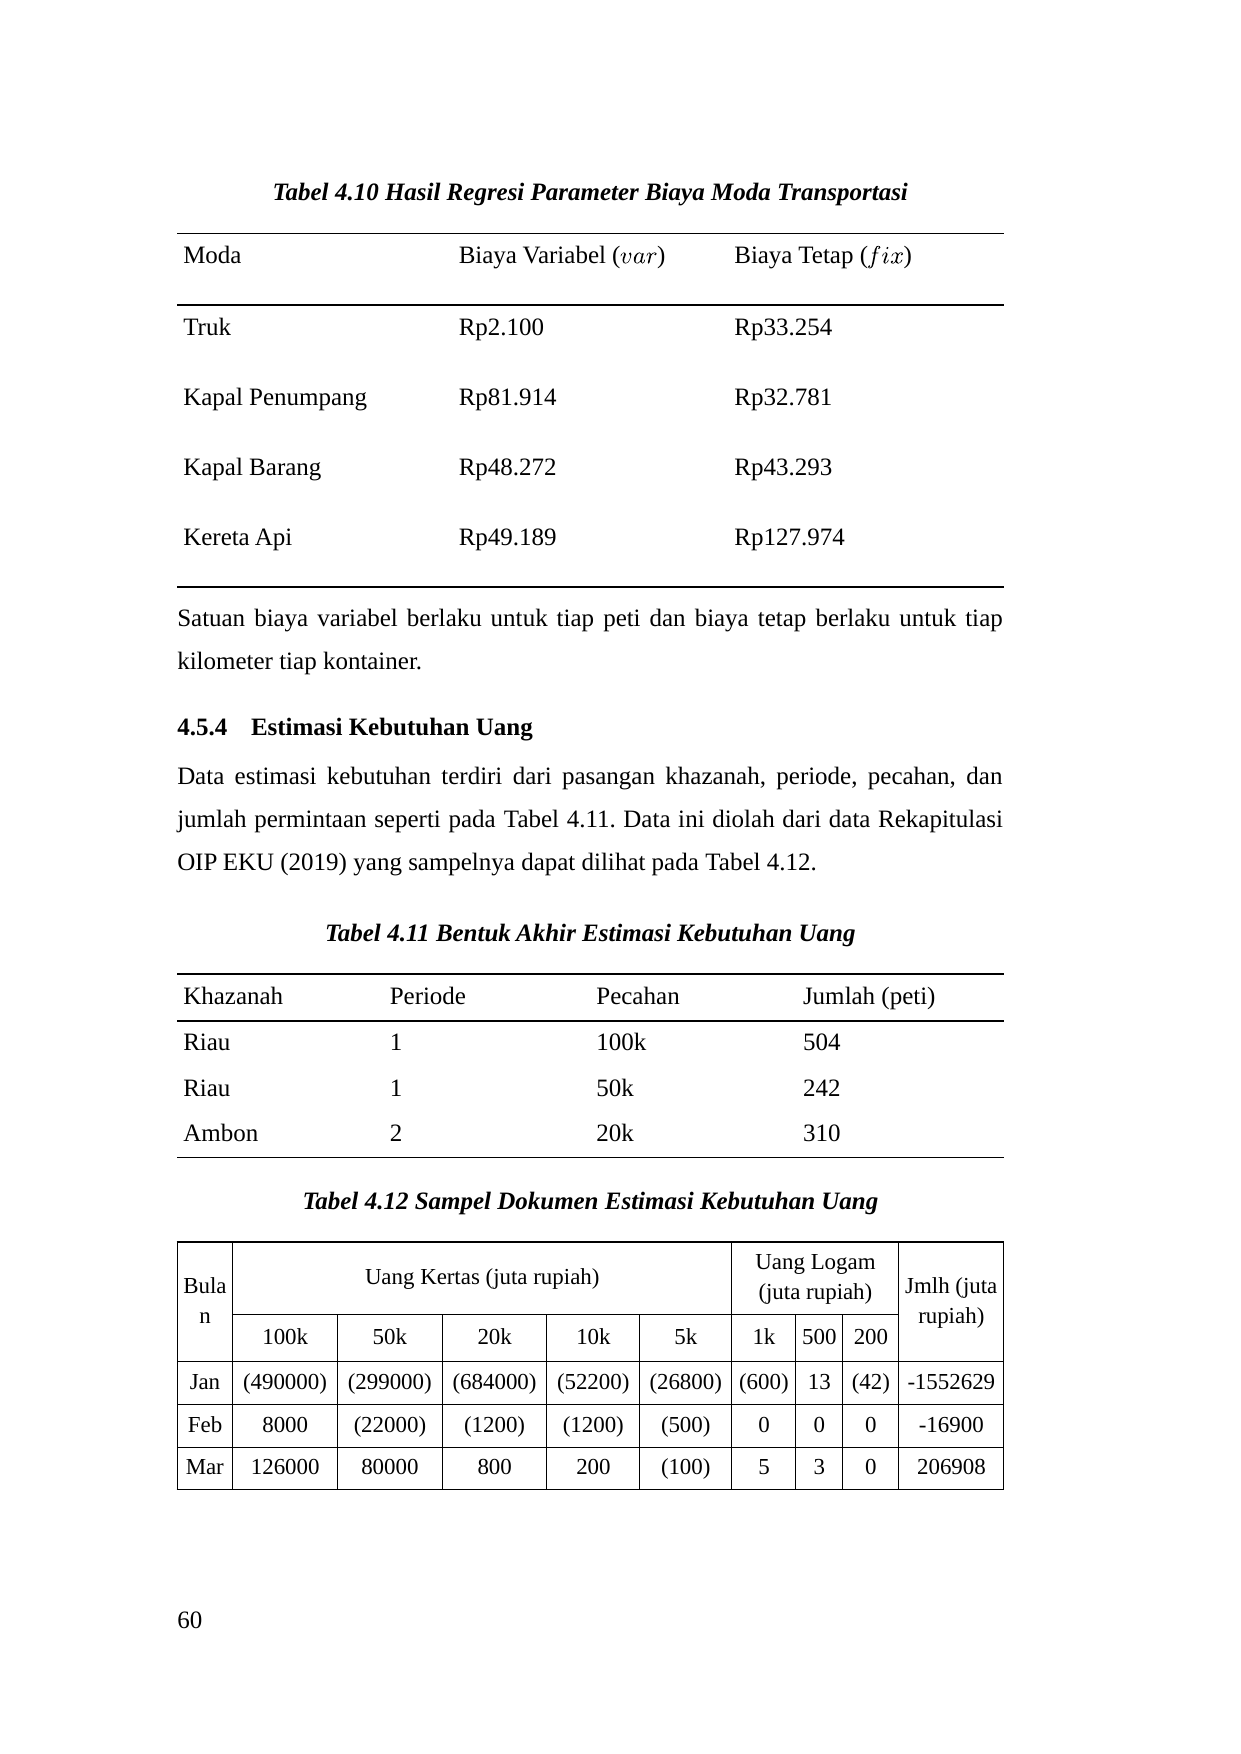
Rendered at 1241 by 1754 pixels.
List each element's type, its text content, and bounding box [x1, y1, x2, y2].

table_cell 5k [640, 1315, 731, 1361]
text Data estimasi kebutuhan terdiri dari pasangan khazanah, periode, pecahan, dan jumlah permintaan seperti pada Tabel 4.11. Data ini diolah dari data Rekapitulasi OIP EKU (2019) yang sampelnya dapat dilihat pada Tabel 4.12. [177, 761, 1003, 876]
table_cell 504 [797, 1022, 1003, 1067]
table_cell 200 [547, 1448, 639, 1489]
table_header Biaya Variabel () [453, 234, 728, 304]
table_cell (299000) [338, 1362, 442, 1404]
table_header Pecahan [590, 975, 797, 1020]
table_cell (22000) [338, 1405, 442, 1447]
table_cell 126000 [233, 1448, 337, 1489]
table_cell Rp49.189 [453, 516, 728, 586]
table_cell (684000) [443, 1362, 546, 1404]
text Tabel 4.10 Hasil Regresi Parameter Biaya Moda Transportasi [177, 177, 1003, 206]
table_cell 10k [547, 1315, 639, 1361]
table_cell (26800) [640, 1362, 731, 1404]
table_cell Ambon [177, 1112, 383, 1157]
table_cell 500 [796, 1315, 842, 1361]
table_header Uang Kertas (juta rupiah) [233, 1243, 731, 1314]
table_header Jmlh (juta rupiah) [899, 1243, 1003, 1361]
table_cell Riau [177, 1067, 383, 1112]
table_cell (500) [640, 1405, 731, 1447]
table_header Uang Logam (juta rupiah) [732, 1243, 898, 1314]
table_cell Truk [177, 306, 452, 376]
table_cell (1200) [443, 1405, 546, 1447]
table_cell (600) [732, 1362, 795, 1404]
table_cell 8000 [233, 1405, 337, 1447]
table_cell 1k [732, 1315, 795, 1361]
table_cell Rp33.254 [728, 306, 1003, 376]
text Tabel 4.12 Sampel Dokumen Estimasi Kebutuhan Uang [177, 1186, 1003, 1214]
table_cell Rp43.293 [728, 446, 1003, 516]
table_cell 1 [384, 1022, 590, 1067]
table_cell Jan [178, 1362, 232, 1404]
table_cell 0 [796, 1405, 842, 1447]
table_header Jumlah (peti) [797, 975, 1003, 1020]
table_cell Rp2.100 [453, 306, 728, 376]
table_header Moda [177, 234, 452, 304]
table_cell 200 [843, 1315, 898, 1361]
table_cell Rp32.781 [728, 376, 1003, 446]
table_cell 1 [384, 1067, 590, 1112]
table_cell (52200) [547, 1362, 639, 1404]
table_cell 50k [590, 1067, 797, 1112]
table_cell 20k [443, 1315, 546, 1361]
table_cell 3 [796, 1448, 842, 1489]
table_cell Rp48.272 [453, 446, 728, 516]
table_cell Kapal Barang [177, 446, 452, 516]
table_cell (100) [640, 1448, 731, 1489]
table_cell 310 [797, 1112, 1003, 1157]
table_cell 206908 [899, 1448, 1003, 1489]
table_cell Kereta Api [177, 516, 452, 586]
table_cell -1552629 [899, 1362, 1003, 1404]
table_cell 50k [338, 1315, 442, 1361]
table_cell 13 [796, 1362, 842, 1404]
text Satuan biaya variabel berlaku untuk tiap peti dan biaya tetap berlaku untuk tiap kilometer tiap kontainer. [177, 603, 1003, 675]
table_cell 5 [732, 1448, 795, 1489]
table_header Khazanah [177, 975, 383, 1020]
table_header Periode [384, 975, 590, 1020]
table_cell 100k [233, 1315, 337, 1361]
text Tabel 4.11 Bentuk Akhir Estimasi Kebutuhan Uang [177, 918, 1003, 946]
table_cell Kapal Penumpang [177, 376, 452, 446]
table_cell 0 [843, 1405, 898, 1447]
table_cell 20k [590, 1112, 797, 1157]
table_cell 800 [443, 1448, 546, 1489]
table_cell 80000 [338, 1448, 442, 1489]
table_cell (490000) [233, 1362, 337, 1404]
table_cell Rp127.974 [728, 516, 1003, 586]
table_cell 0 [732, 1405, 795, 1447]
table_cell 2 [384, 1112, 590, 1157]
table_cell Riau [177, 1022, 383, 1067]
table_cell -16900 [899, 1405, 1003, 1447]
table_cell (1200) [547, 1405, 639, 1447]
table_cell 242 [797, 1067, 1003, 1112]
table_cell Feb [178, 1405, 232, 1447]
table_cell Rp81.914 [453, 376, 728, 446]
table_cell 0 [843, 1448, 898, 1489]
table_header Bulan [178, 1243, 232, 1361]
table_cell 100k [590, 1022, 797, 1067]
table_header Biaya Tetap () [728, 234, 1003, 304]
table_cell Mar [178, 1448, 232, 1489]
subtitle Estimasi Kebutuhan Uang [177, 712, 1003, 740]
table_cell (42) [843, 1362, 898, 1404]
